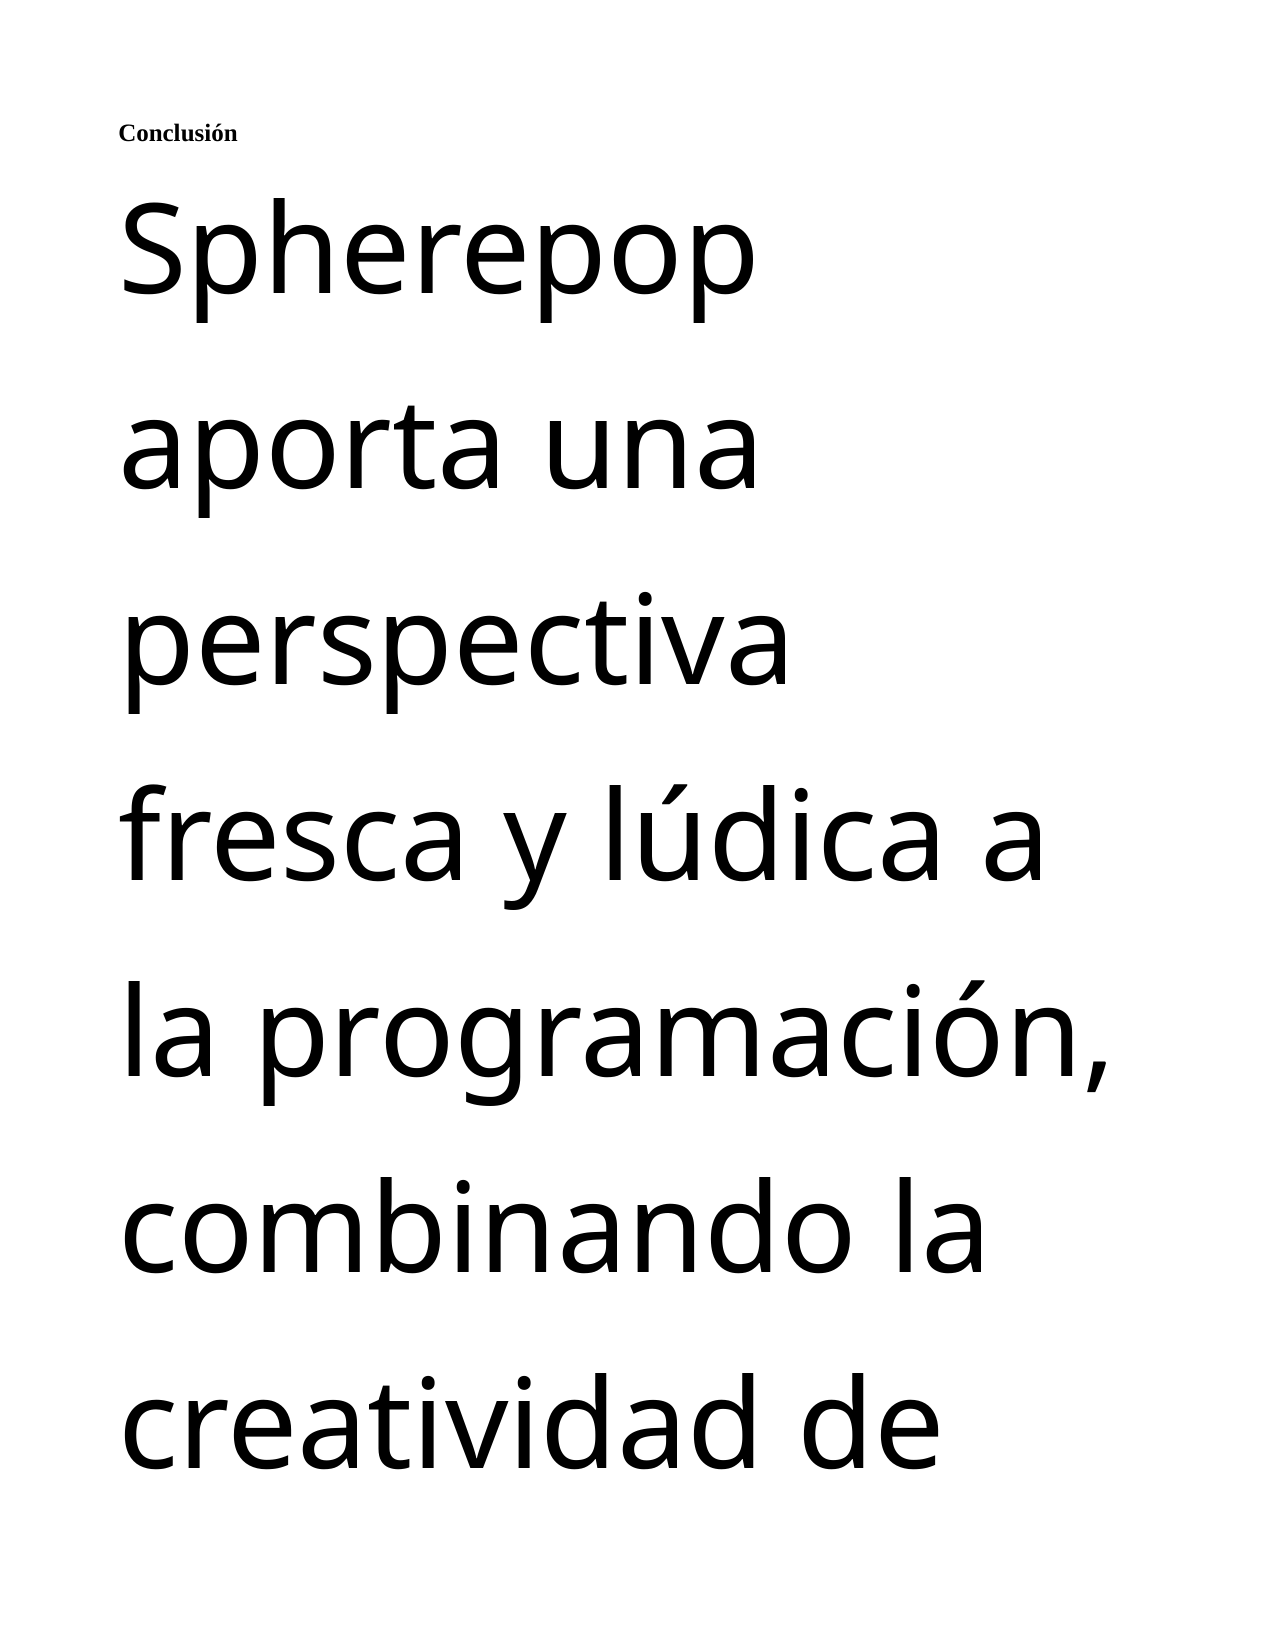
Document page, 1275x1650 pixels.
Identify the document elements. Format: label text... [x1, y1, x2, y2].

text Spherepop aporta una perspectiva fresca y lúdica a la programación, combinando la creatividad de [118, 159, 1157, 1505]
subtitle Conclusión [118, 118, 1157, 147]
